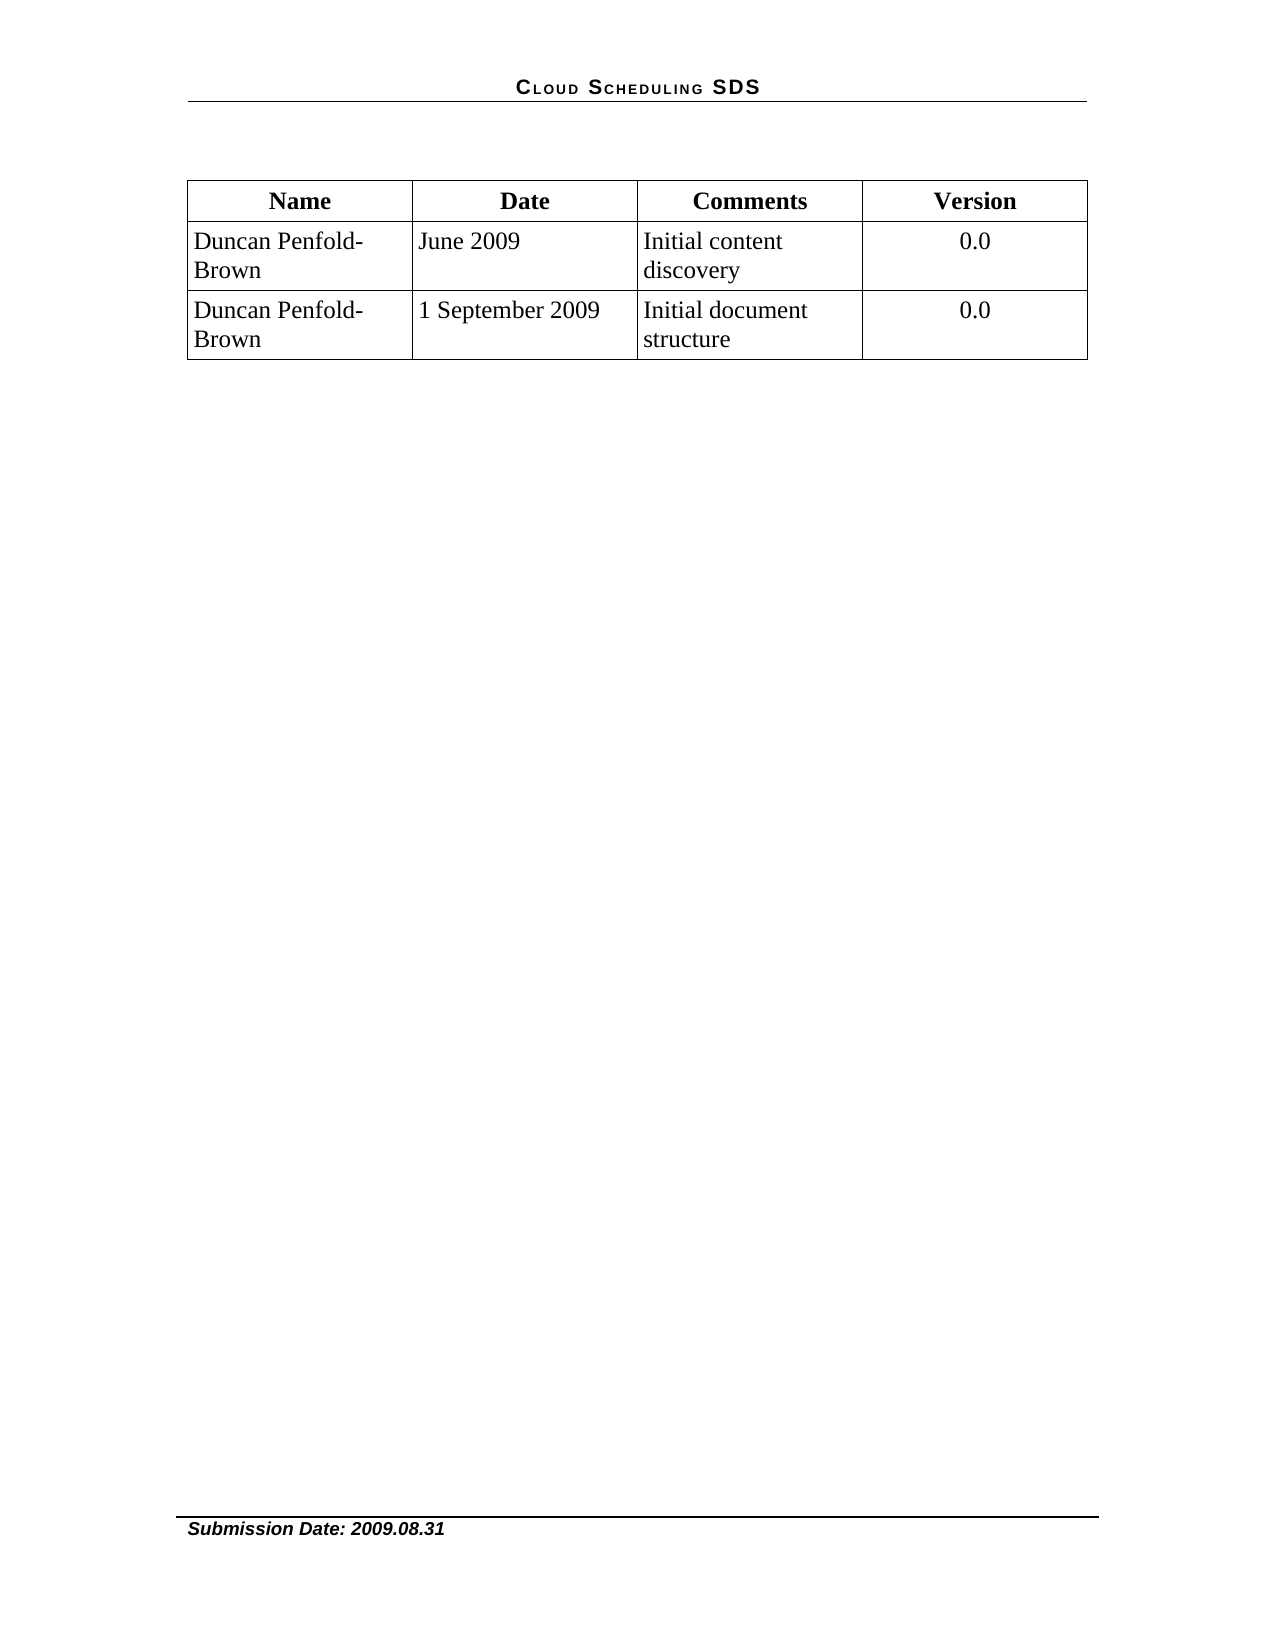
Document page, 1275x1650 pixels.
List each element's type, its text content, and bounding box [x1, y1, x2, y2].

table_cell Initial content discovery [638, 222, 862, 289]
table_cell Duncan Penfold-Brown [188, 222, 412, 289]
table_cell 0.0 [863, 222, 1087, 289]
table_header Name [188, 181, 412, 221]
table_header Version [863, 181, 1087, 221]
table_cell 1 September 2009 [413, 291, 637, 359]
table_cell Duncan Penfold-Brown [188, 291, 412, 359]
table_cell June 2009 [413, 222, 637, 289]
table_cell 0.0 [863, 291, 1087, 359]
table_header Date [413, 181, 637, 221]
table_header Comments [638, 181, 862, 221]
table_cell Initial document structure [638, 291, 862, 359]
